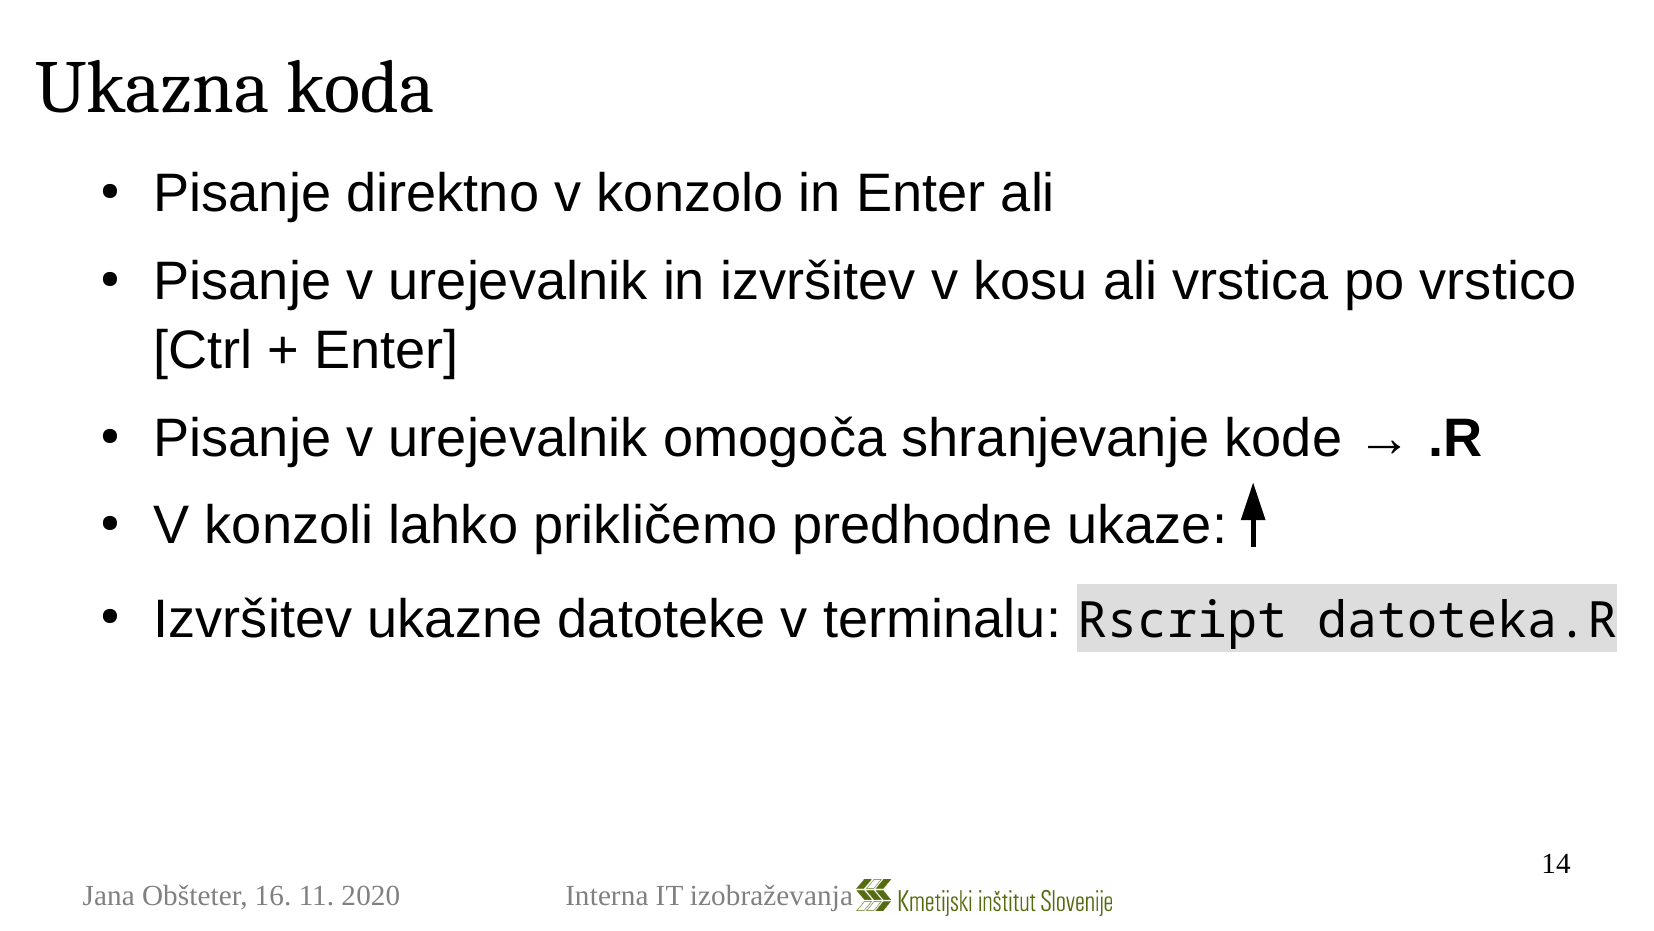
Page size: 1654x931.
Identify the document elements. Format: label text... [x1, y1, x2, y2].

list Pisanje direktno v konzolo in Enter ali Pisanje v urejevalnik in izvršitev v kosu ali vrstica po vrstico [Ctrl + Enter] Pisanje v urejevalnik omogoča shranjevanje kode → .R V konzoli lahko prikličemo predhodne ukaze: Izvršitev ukazne datoteke v terminalu: Rscript datoteka.R [82, 153, 1630, 848]
title Ukazna koda [35, 21, 1524, 154]
picture [856, 879, 1112, 916]
